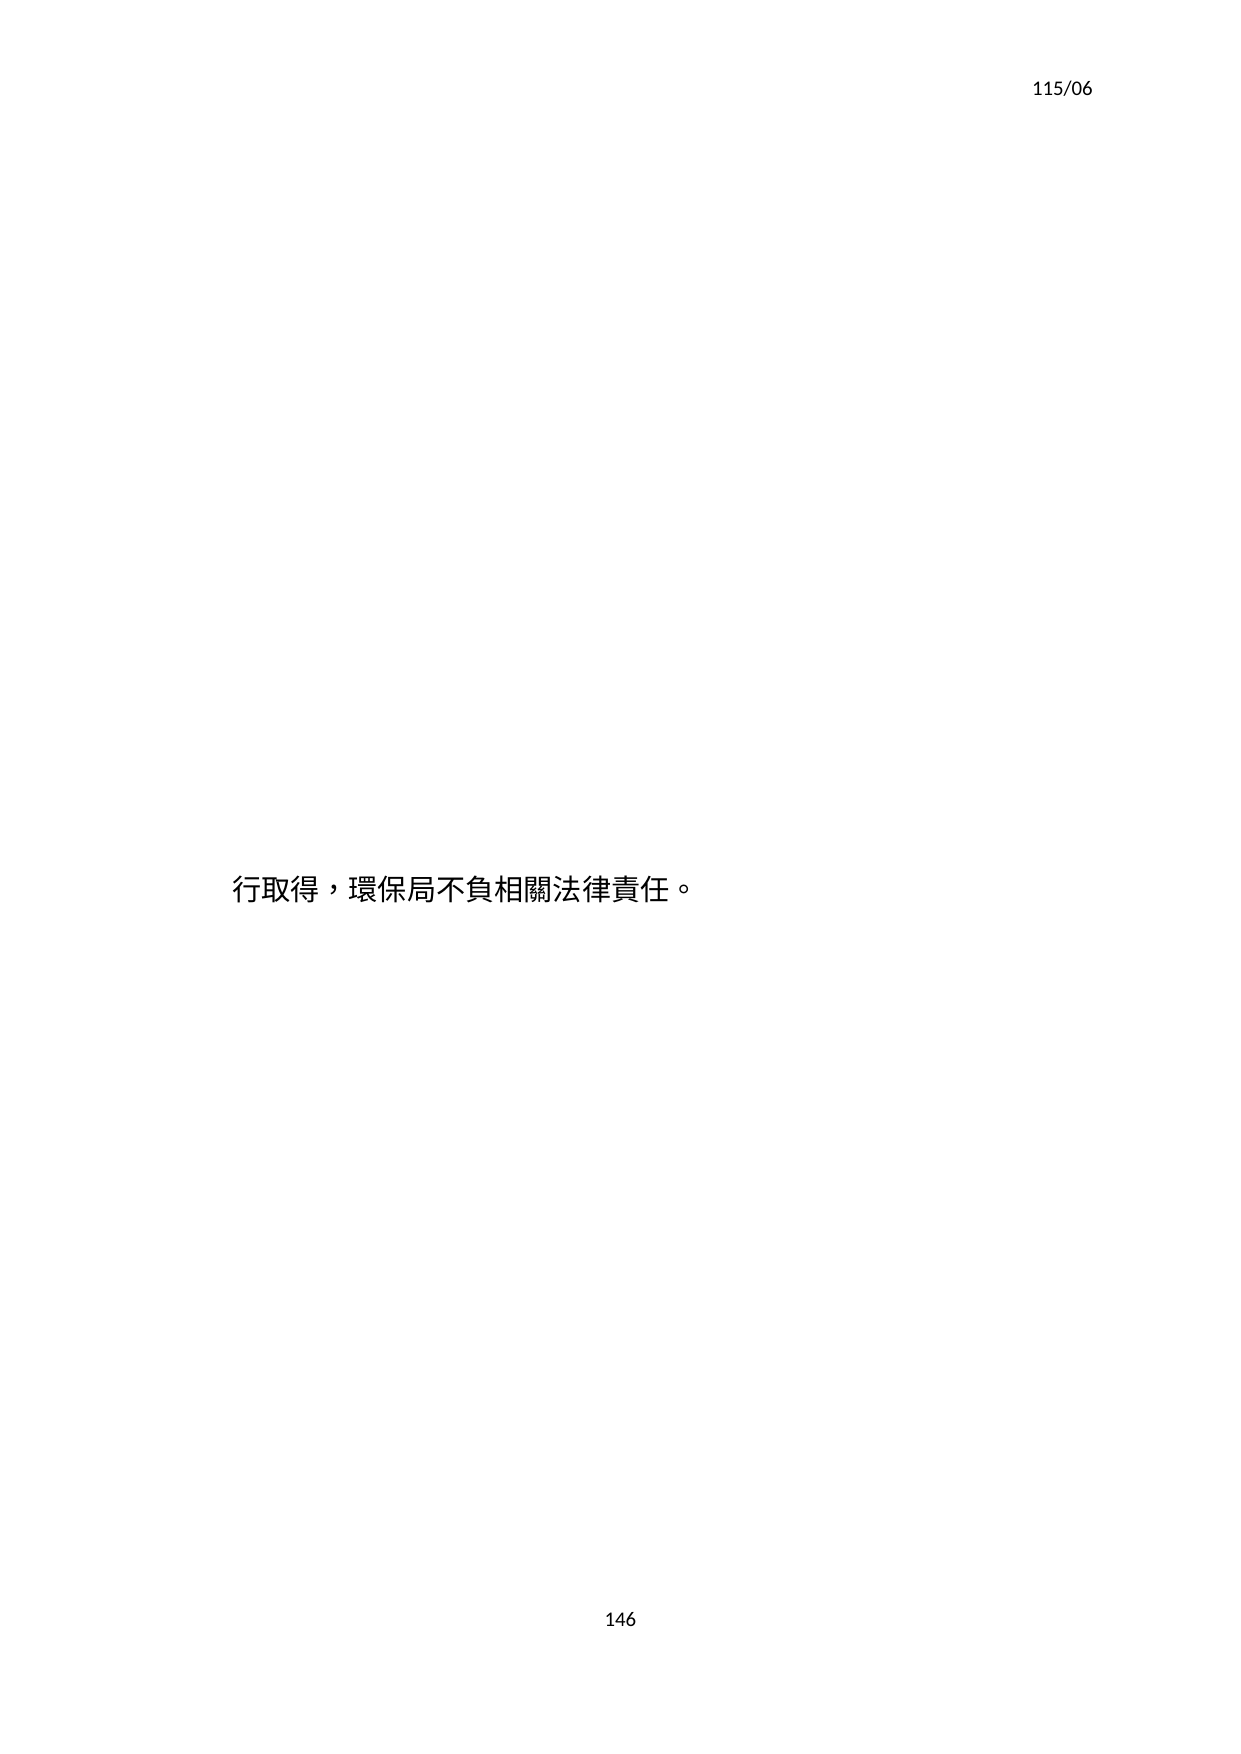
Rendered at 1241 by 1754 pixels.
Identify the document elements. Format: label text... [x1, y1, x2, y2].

list 行取得，環保局不負相關法律責任。 [232, 846, 1092, 908]
